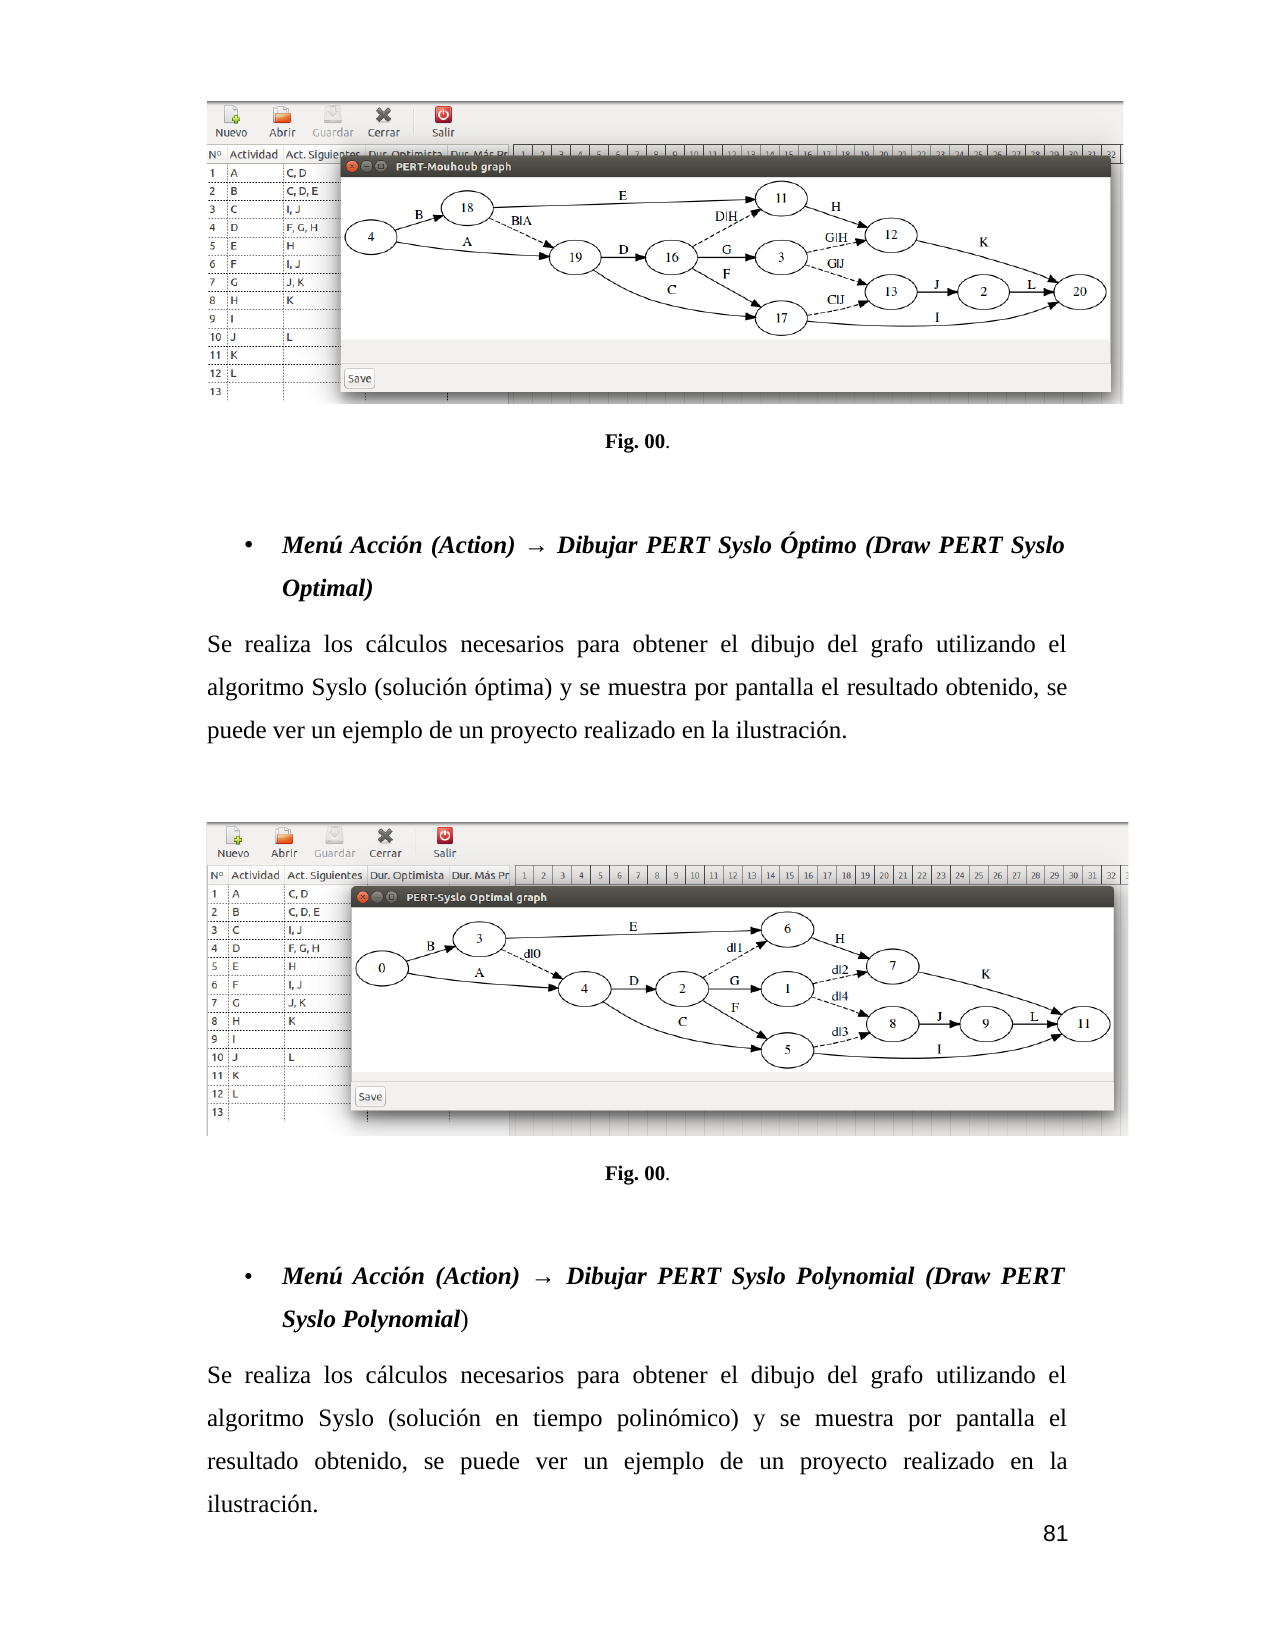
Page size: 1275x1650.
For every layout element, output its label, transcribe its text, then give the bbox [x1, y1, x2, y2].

list Menú Acción (Action) → Dibujar PERT Syslo Óptimo (Draw PERT Syslo Optimal) [244, 530, 1068, 602]
text Fig. 00. [207, 1161, 1068, 1185]
text Se realiza los cálculos necesarios para obtener el dibujo del grafo utilizando el algoritmo Syslo (solución óptima) y se muestra por pantalla el resultado obtenido, se puede ver un ejemplo de un proyecto realizado en la ilustración. [207, 629, 1068, 744]
text Se realiza los cálculos necesarios para obtener el dibujo del grafo utilizando el algoritmo Syslo (solución en tiempo polinómico) y se muestra por pantalla el resultado obtenido, se puede ver un ejemplo de un proyecto realizado en la ilustración. [207, 1360, 1068, 1518]
text Fig. 00. [207, 429, 1068, 453]
list Menú Acción (Action) → Dibujar PERT Syslo Polynomial (Draw PERT Syslo Polynomial) [244, 1261, 1068, 1333]
